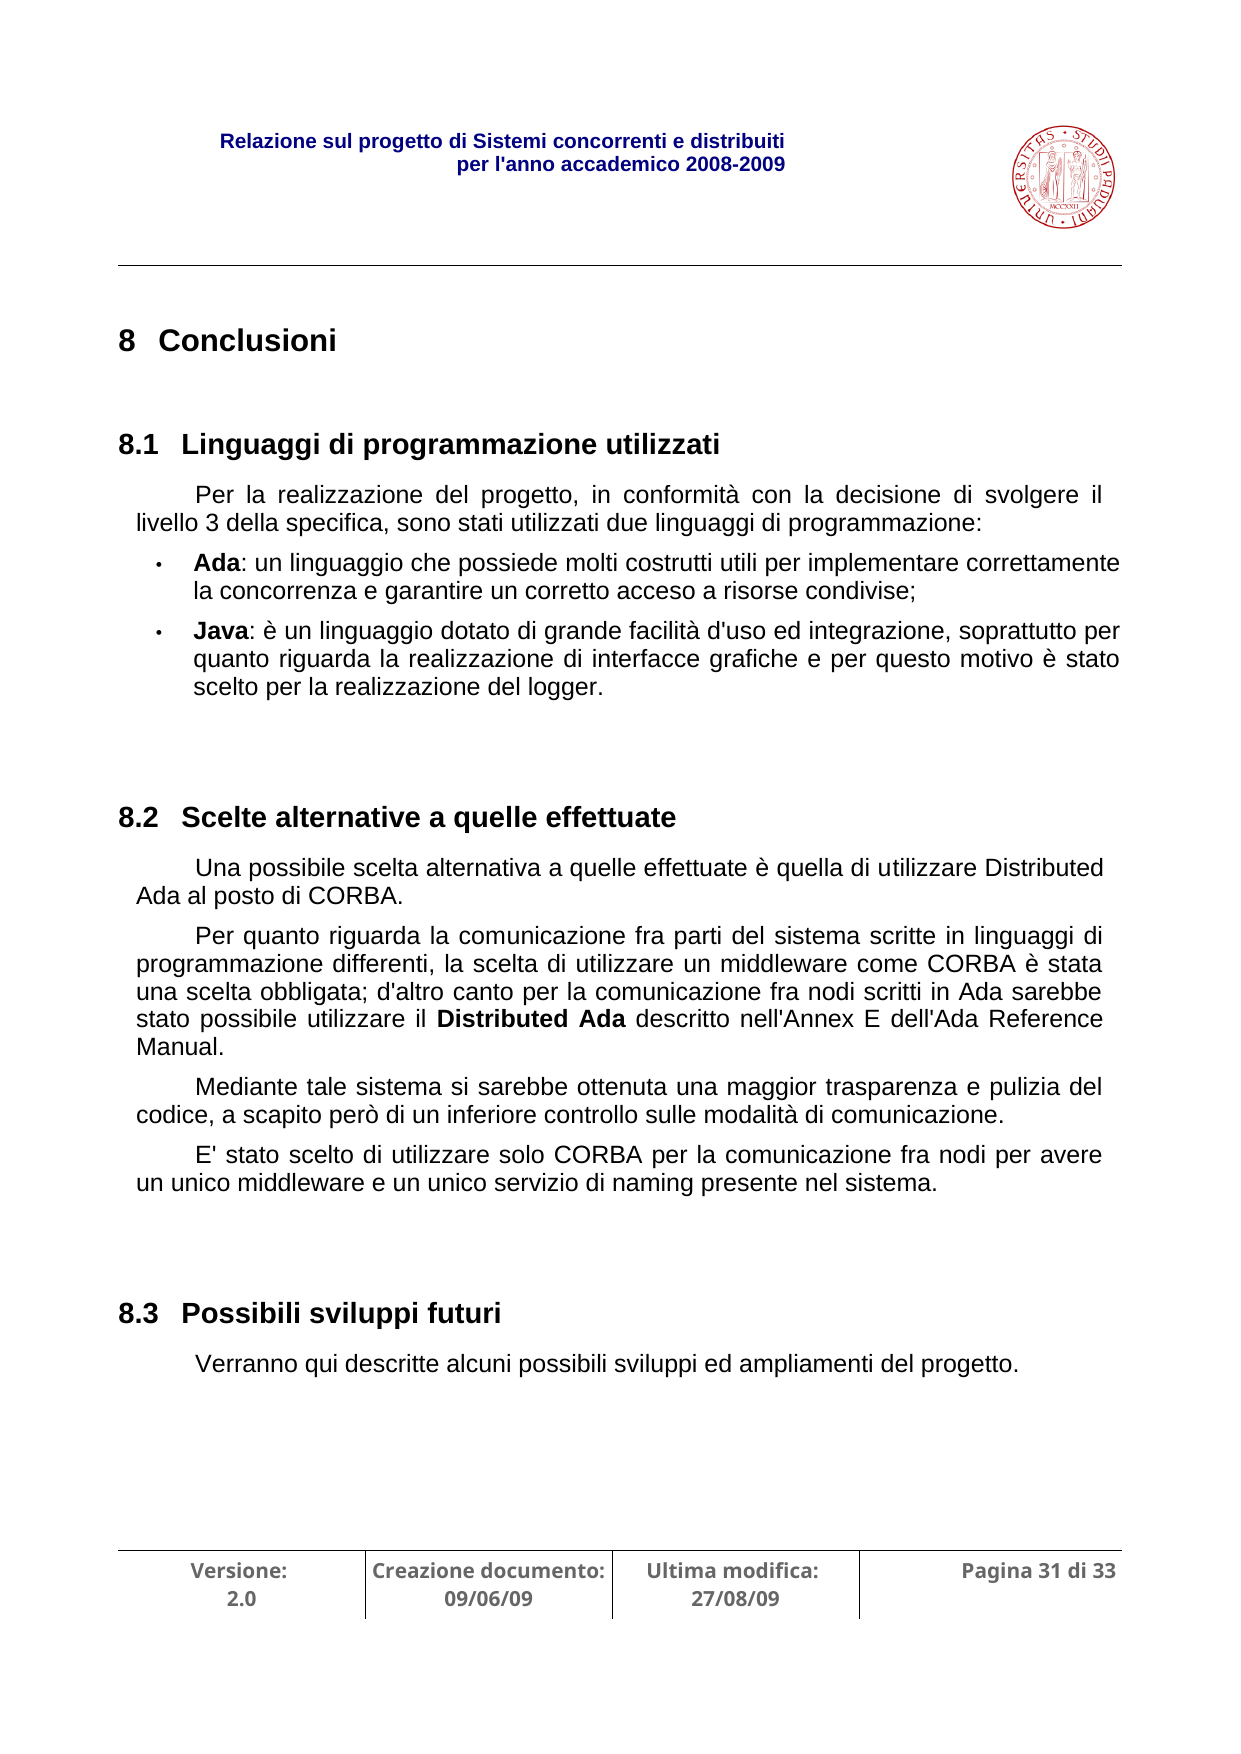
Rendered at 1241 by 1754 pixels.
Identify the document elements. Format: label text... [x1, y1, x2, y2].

text Verranno qui descritte alcuni possibili sviluppi ed ampliamenti del progetto. [136, 1350, 1104, 1378]
subtitle Possibili sviluppi futuri [118, 1297, 1122, 1329]
text Per la realizzazione del progetto, in conformità con la decisione di svolgere il livello 3 della specifica, sono stati utilizzati due linguaggi di programmazione: [136, 481, 1104, 537]
subtitle Linguaggi di programmazione utilizzati [118, 428, 1122, 460]
text Mediante tale sistema si sarebbe ottenuta una maggior trasparenza e pulizia del codice, a scapito però di un inferiore controllo sulle modalità di comunicazione. [136, 1073, 1104, 1129]
subtitle Scelte alternative a quelle effettuate [118, 801, 1122, 833]
picture [1010, 123, 1117, 231]
text Una possibile scelta alternativa a quelle effettuate è quella di utilizzare Distributed Ada al posto di CORBA. [136, 854, 1104, 910]
text E' stato scelto di utilizzare solo CORBA per la comunicazione fra nodi per avere un unico middleware e un unico servizio di naming presente nel sistema. [136, 1141, 1104, 1197]
list Ada: un linguaggio che possiede molti costrutti utili per implementare correttamente la concorrenza e garantire un corretto acceso a risorse condivise; [156, 549, 1122, 604]
subtitle Conclusioni [118, 323, 1122, 358]
list Java: è un linguaggio dotato di grande facilità d'uso ed integrazione, soprattutto per quanto riguarda la realizzazione di interfacce grafiche e per questo motivo è stato scelto per la realizzazione del logger. [156, 616, 1122, 700]
text Per quanto riguarda la comunicazione fra parti del sistema scritte in linguaggi di programmazione differenti, la scelta di utilizzare un middleware come CORBA è stata una scelta obbligata; d'altro canto per la comunicazione fra nodi scritti in Ada sarebbe stato possibile utilizzare il Distributed Ada descritto nell'Annex E dell'Ada Reference Manual. [136, 922, 1104, 1061]
